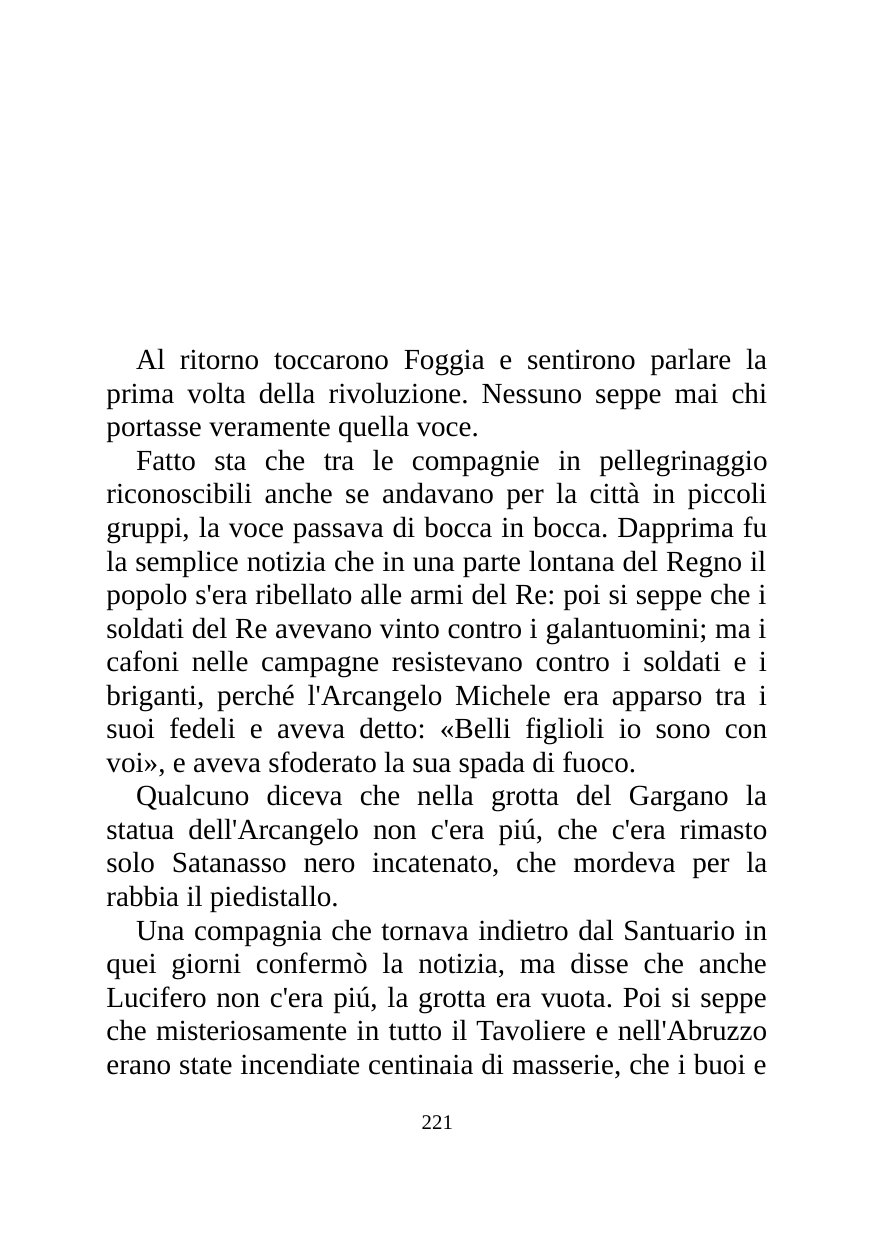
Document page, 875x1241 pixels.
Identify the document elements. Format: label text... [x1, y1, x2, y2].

text Qualcuno diceva che nella grotta del Gargano la statua dell'Arcangelo non c'era piú, che c'era rimasto solo Satanasso nero incatenato, che mordeva per la rabbia il piedistallo. [106, 778, 768, 913]
text Fatto sta che tra le compagnie in pellegrinaggio riconoscibili anche se andavano per la città in piccoli gruppi, la voce passava di bocca in bocca. Dapprima fu la semplice notizia che in una parte lontana del Regno il popolo s'era ribellato alle armi del Re: poi si seppe che i soldati del Re avevano vinto contro i galantuomini; ma i cafoni nelle campagne resistevano contro i soldati e i briganti, perché l'Arcangelo Michele era apparso tra i suoi fedeli e aveva detto: «Belli figlioli io sono con voi», e aveva sfoderato la sua spada di fuoco. [106, 443, 768, 778]
text Al ritorno toccarono Foggia e sentirono parlare la prima volta della rivoluzione. Nessuno seppe mai chi portasse veramente quella voce. [106, 342, 768, 443]
text Una compagnia che tornava indietro dal Santuario in quei giorni confermò la notizia, ma disse che anche Lucifero non c'era piú, la grotta era vuota. Poi si seppe che misteriosamente in tutto il Tavoliere e nell'Abruzzo erano state incendiate centinaia di masserie, che i buoi e [106, 913, 768, 1080]
